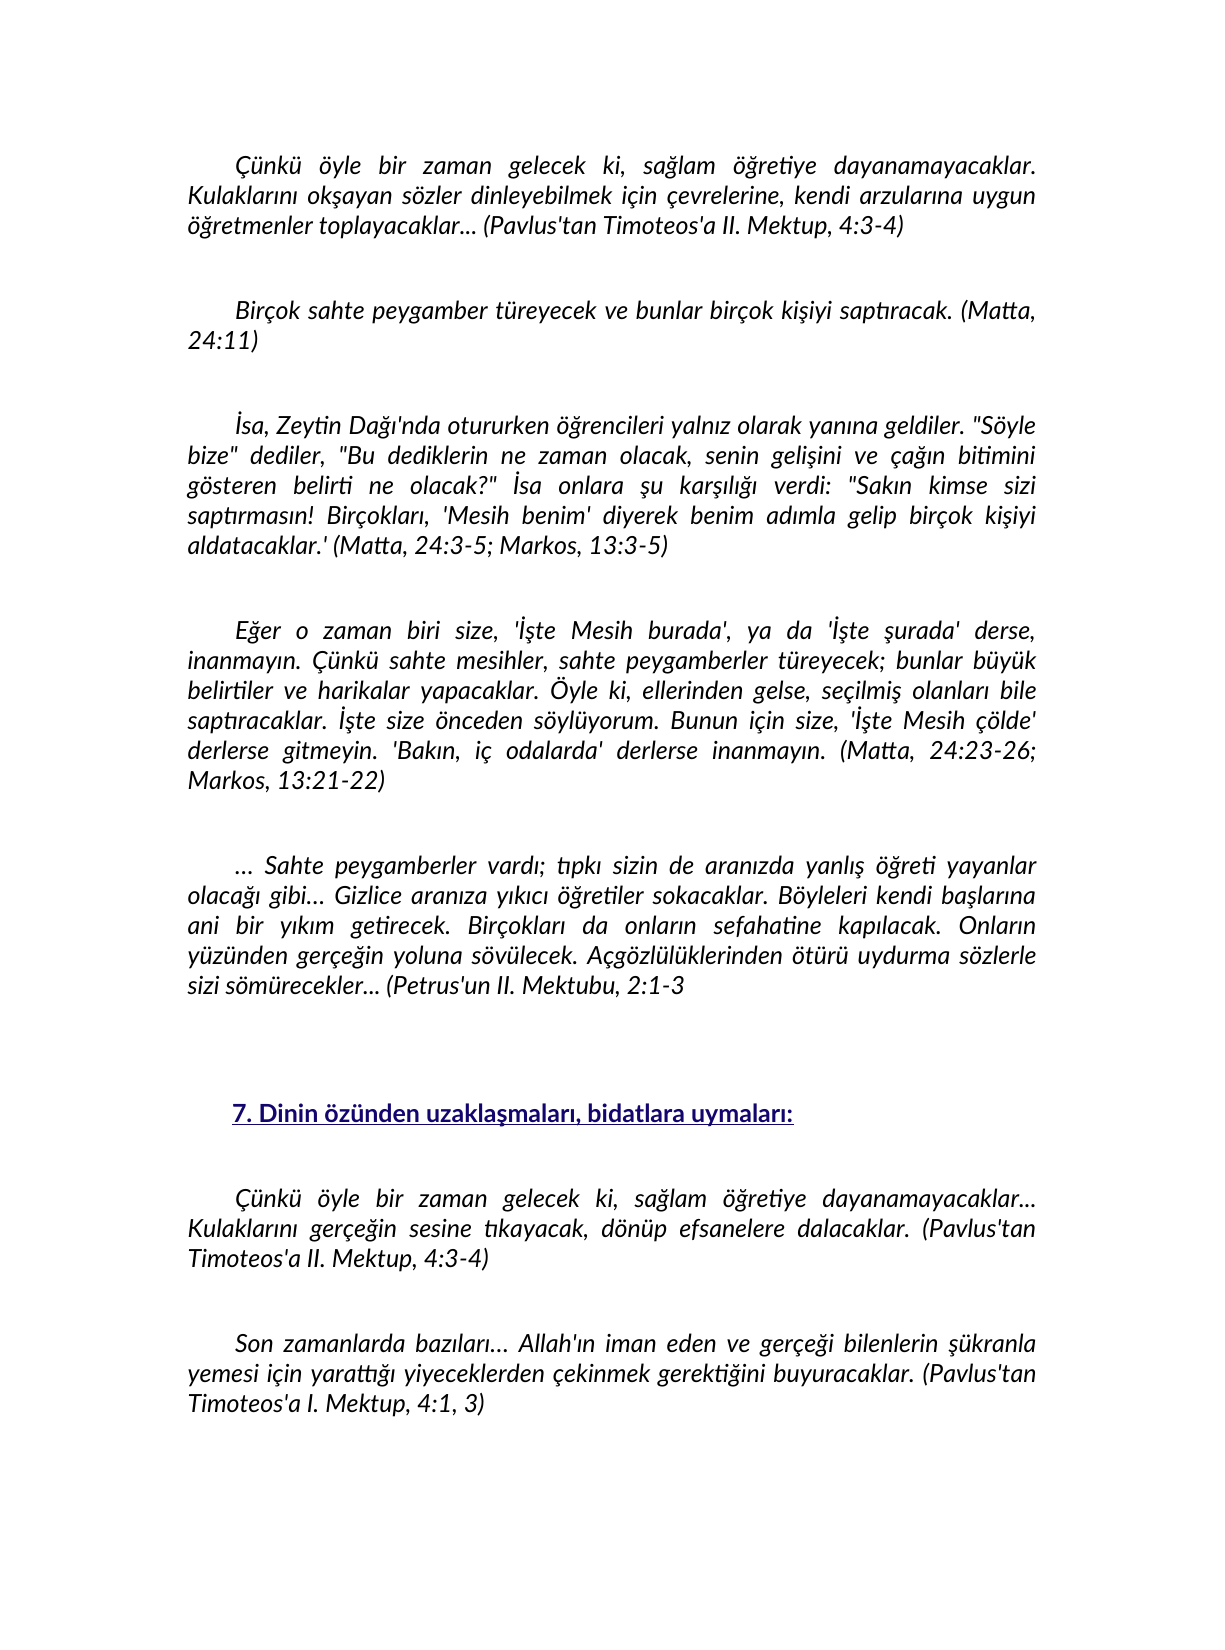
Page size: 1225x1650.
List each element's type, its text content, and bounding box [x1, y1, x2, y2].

subtitle İsa, Zeytin Dağı'nda otururken öğrencileri yalnız olarak yanına geldiler. "Söyle bize" dediler, "Bu dediklerin ne zaman olacak, senin gelişini ve çağın bitimini gösteren belirti ne olacak?" İsa onlara şu karşılığı verdi: "Sakın kimse sizi saptırmasın! Birçokları, 'Mesih benim' diyerek benim adımla gelip birçok kişiyi aldatacaklar.' (Matta, 24:3-5; Markos, 13:3-5) [187, 410, 1037, 560]
subtitle Eğer o zaman biri size, 'İşte Mesih burada', ya da 'İşte şurada' derse, inanmayın. Çünkü sahte mesihler, sahte peygamberler türeyecek; bunlar büyük belirtiler ve harikalar yapacaklar. Öyle ki, ellerinden gelse, seçilmiş olanları bile saptıracaklar. İşte size önceden söylüyorum. Bunun için size, 'İşte Mesih çölde' derlerse gitmeyin. 'Bakın, iç odalarda' derlerse inanmayın. (Matta, 24:23-26; Markos, 13:21-22) [187, 615, 1037, 795]
subtitle Çünkü öyle bir zaman gelecek ki, sağlam öğretiye dayanamayacaklar... Kulaklarını gerçeğin sesine tıkayacak, dönüp efsanelere dalacaklar. (Pavlus'tan Timoteos'a II. Mektup, 4:3-4) [187, 1182, 1037, 1272]
subtitle Birçok sahte peygamber türeyecek ve bunlar birçok kişiyi saptıracak. (Matta, 24:11) [187, 295, 1037, 355]
text Son zamanlarda bazıları… Allah'ın iman eden ve gerçeği bilenlerin şükranla yemesi için yarattığı yiyeceklerden çekinmek gerektiğini buyuracaklar. (Pavlus'tan Timoteos'a I. Mektup, 4:1, 3) [187, 1327, 1037, 1417]
subtitle Çünkü öyle bir zaman gelecek ki, sağlam öğretiye dayanamayacaklar. Kulaklarını okşayan sözler dinleyebilmek için çevrelerine, kendi arzularına uygun öğretmenler toplayacaklar... (Pavlus'tan Timoteos'a II. Mektup, 4:3-4) [187, 150, 1037, 240]
subtitle … Sahte peygamberler vardı; tıpkı sizin de aranızda yanlış öğreti yayanlar olacağı gibi… Gizlice aranıza yıkıcı öğretiler sokacaklar. Böyleleri kendi başlarına ani bir yıkım getirecek. Birçokları da onların sefahatine kapılacak. Onların yüzünden gerçeğin yoluna sövülecek. Açgözlülüklerinden ötürü uydurma sözlerle sizi sömürecekler... (Petrus'un II. Mektubu, 2:1-3 [187, 850, 1037, 1000]
text 7. Dinin özünden uzaklaşmaları, bidatlara uymaları: [187, 1097, 1037, 1127]
